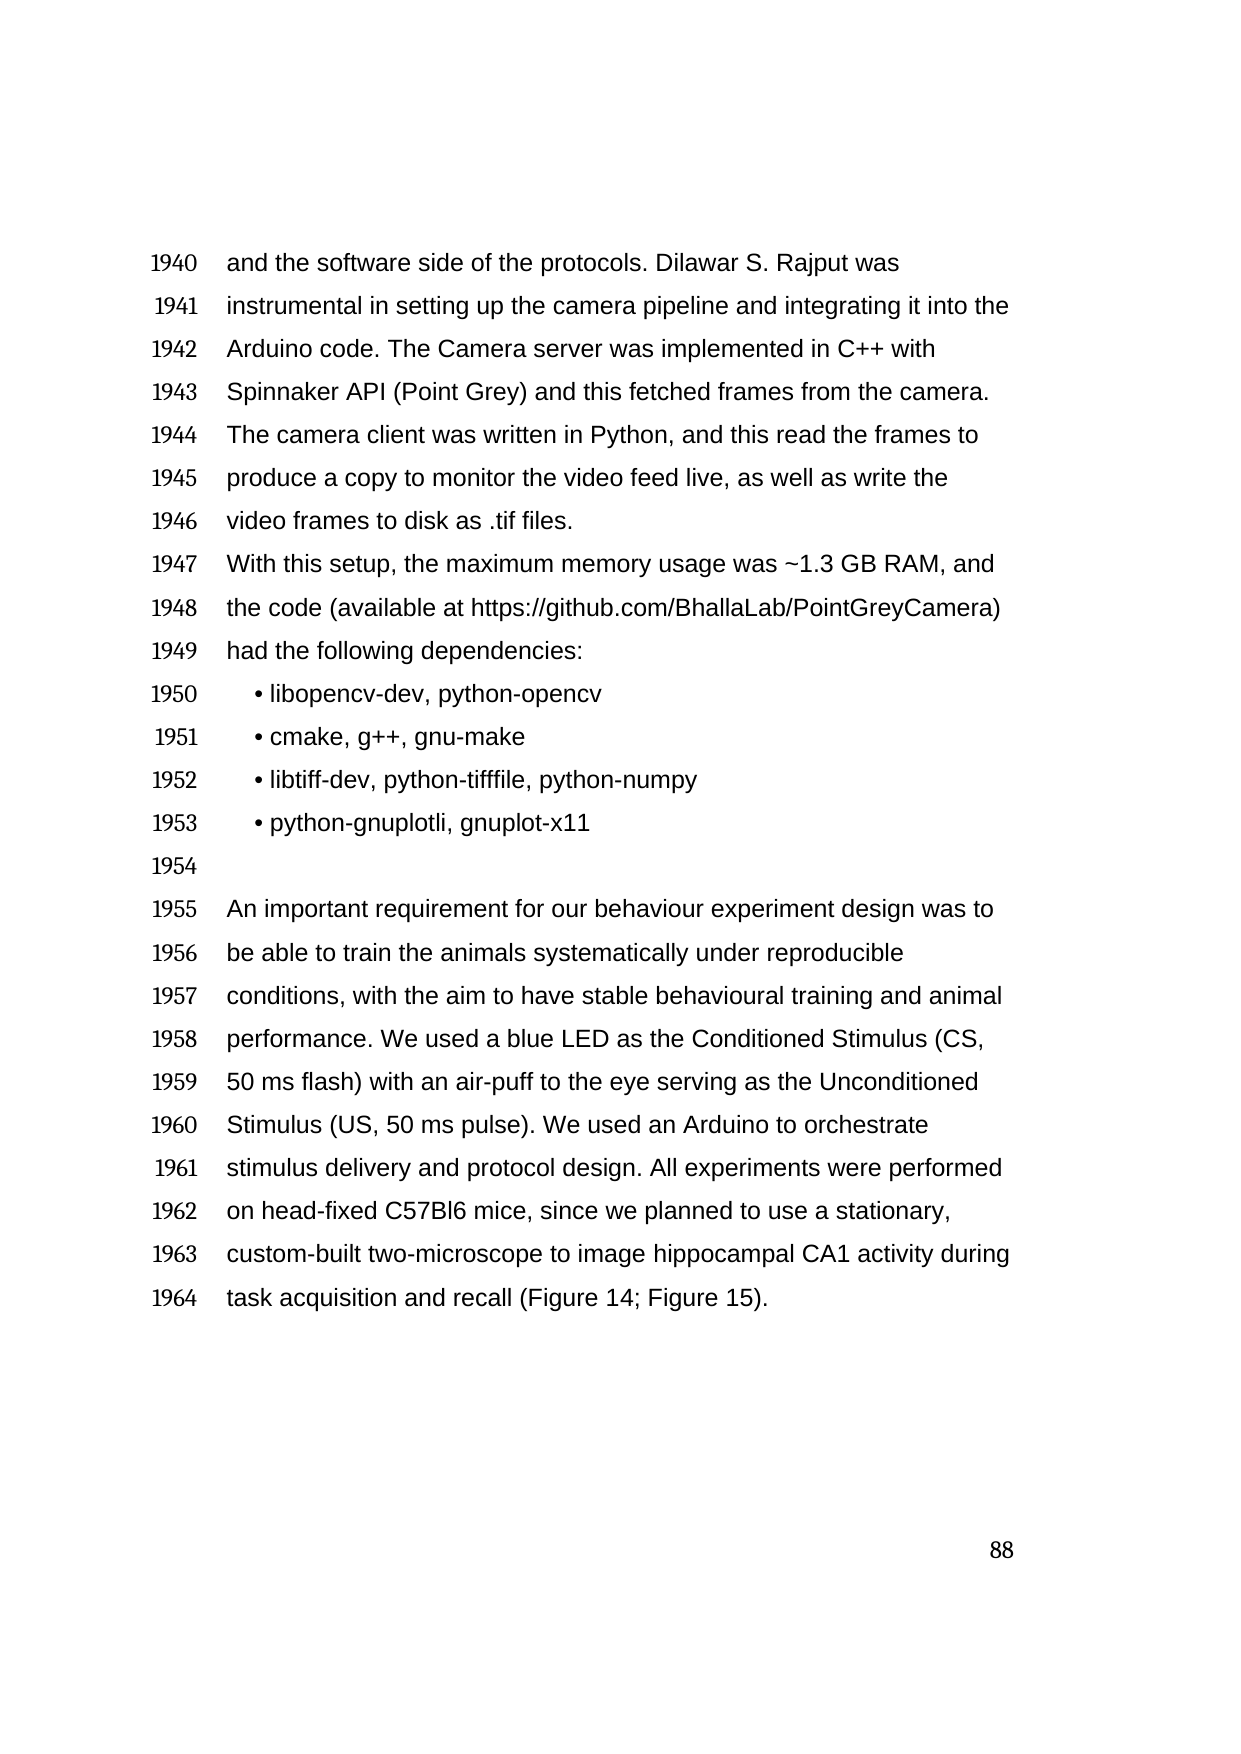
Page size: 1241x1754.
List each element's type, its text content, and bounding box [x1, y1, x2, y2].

text With this setup, the maximum memory usage was ~1.3 GB RAM, and the code (available at https://github.com/BhallaLab/PointGreyCamera) had the following dependencies: [226, 549, 1014, 664]
text and the software side of the protocols. Dilawar S. Rajput was instrumental in setting up the camera pipeline and integrating it into the Arduino code. The Camera server was implemented in C++ with Spinnaker API (Point Grey) and this fetched frames from the camera. The camera client was written in Python, and this read the frames to produce a copy to monitor the video feed live, as well as write the video frames to disk as .tif files. [226, 248, 1014, 535]
text • python-gnuplotli, gnuplot-x11 [226, 808, 1014, 837]
text • libopencv-dev, python-opencv [226, 679, 1014, 708]
text • libtiff-dev, python-tifffile, python-numpy [226, 765, 1014, 794]
text • cmake, g++, gnu-make [226, 722, 1014, 751]
text An important requirement for our behaviour experiment design was to be able to train the animals systematically under reproducible conditions, with the aim to have stable behavioural training and animal performance. We used a blue LED as the Conditioned Stimulus (CS, 50 ms flash) with an air-puff to the eye serving as the Unconditioned Stimulus (US, 50 ms pulse). We used an Arduino to orchestrate stimulus delivery and protocol design. All experiments were performed on head-fixed C57Bl6 mice, since we planned to use a stationary, custom-built two-microscope to image hippocampal CA1 activity during task acquisition and recall (Figure 14; Figure 15). [226, 894, 1014, 1311]
